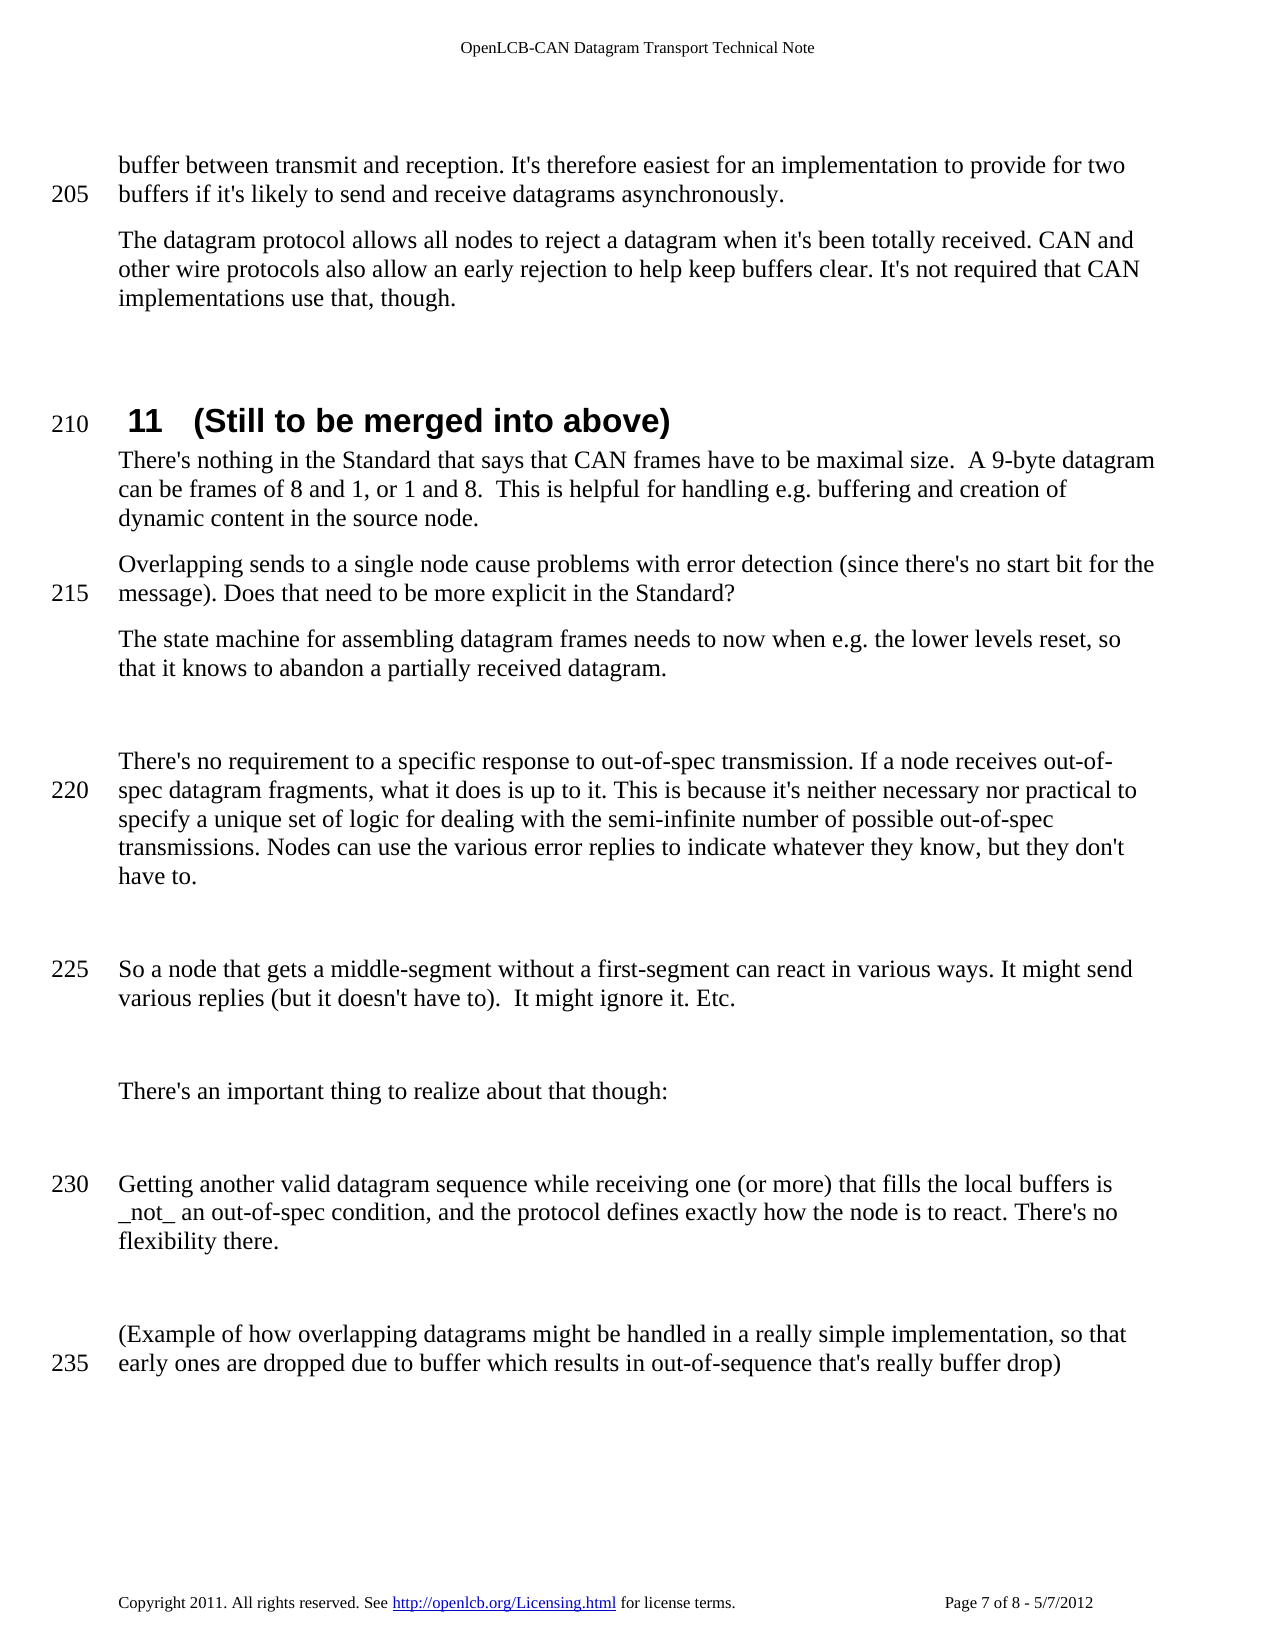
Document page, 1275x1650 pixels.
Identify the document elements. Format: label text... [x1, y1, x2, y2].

text There's an important thing to realize about that though: [118, 1076, 1157, 1104]
text So a node that gets a middle-segment without a first-segment can react in various ways. It might send various replies (but it doesn't have to). It might ignore it. Etc. [118, 954, 1157, 1012]
text The state machine for assembling datagram frames needs to now when e.g. the lower levels reset, so that it knows to abandon a partially received datagram. [118, 624, 1157, 682]
text The datagram protocol allows all nodes to reject a datagram when it's been totally received. CAN and other wire protocols also allow an early rejection to help keep buffers clear. It's not required that CAN implementations use that, though. [118, 225, 1157, 311]
text Overlapping sends to a single node cause problems with error detection (since there's no start bit for the message). Does that need to be more explicit in the Standard? [118, 549, 1157, 607]
text There's no requirement to a specific response to out-of-spec transmission. If a node receives out-of-spec datagram fragments, what it does is up to it. This is because it's neither necessary nor practical to specify a unique set of logic for dealing with the semi-infinite number of possible out-of-spec transmissions. Nodes can use the various error replies to indicate whatever they know, but they don't have to. [118, 746, 1157, 890]
subtitle (Still to be merged into above) [118, 401, 1157, 439]
text buffer between transmit and reception. It's therefore easiest for an implementation to provide for two buffers if it's likely to send and receive datagrams asynchronously. [118, 150, 1157, 207]
text There's nothing in the Standard that says that CAN frames have to be maximal size. A 9-byte datagram can be frames of 8 and 1, or 1 and 8. This is helpful for handling e.g. buffering and creation of dynamic content in the source node. [118, 445, 1157, 532]
text (Example of how overlapping datagrams might be handled in a really simple implementation, so that early ones are dropped due to buffer which results in out-of-sequence that's really buffer drop) [118, 1319, 1157, 1377]
text Getting another valid datagram sequence while receiving one (or more) that fills the local buffers is _not_ an out-of-spec condition, and the protocol defines exactly how the node is to react. There's no flexibility there. [118, 1169, 1157, 1255]
